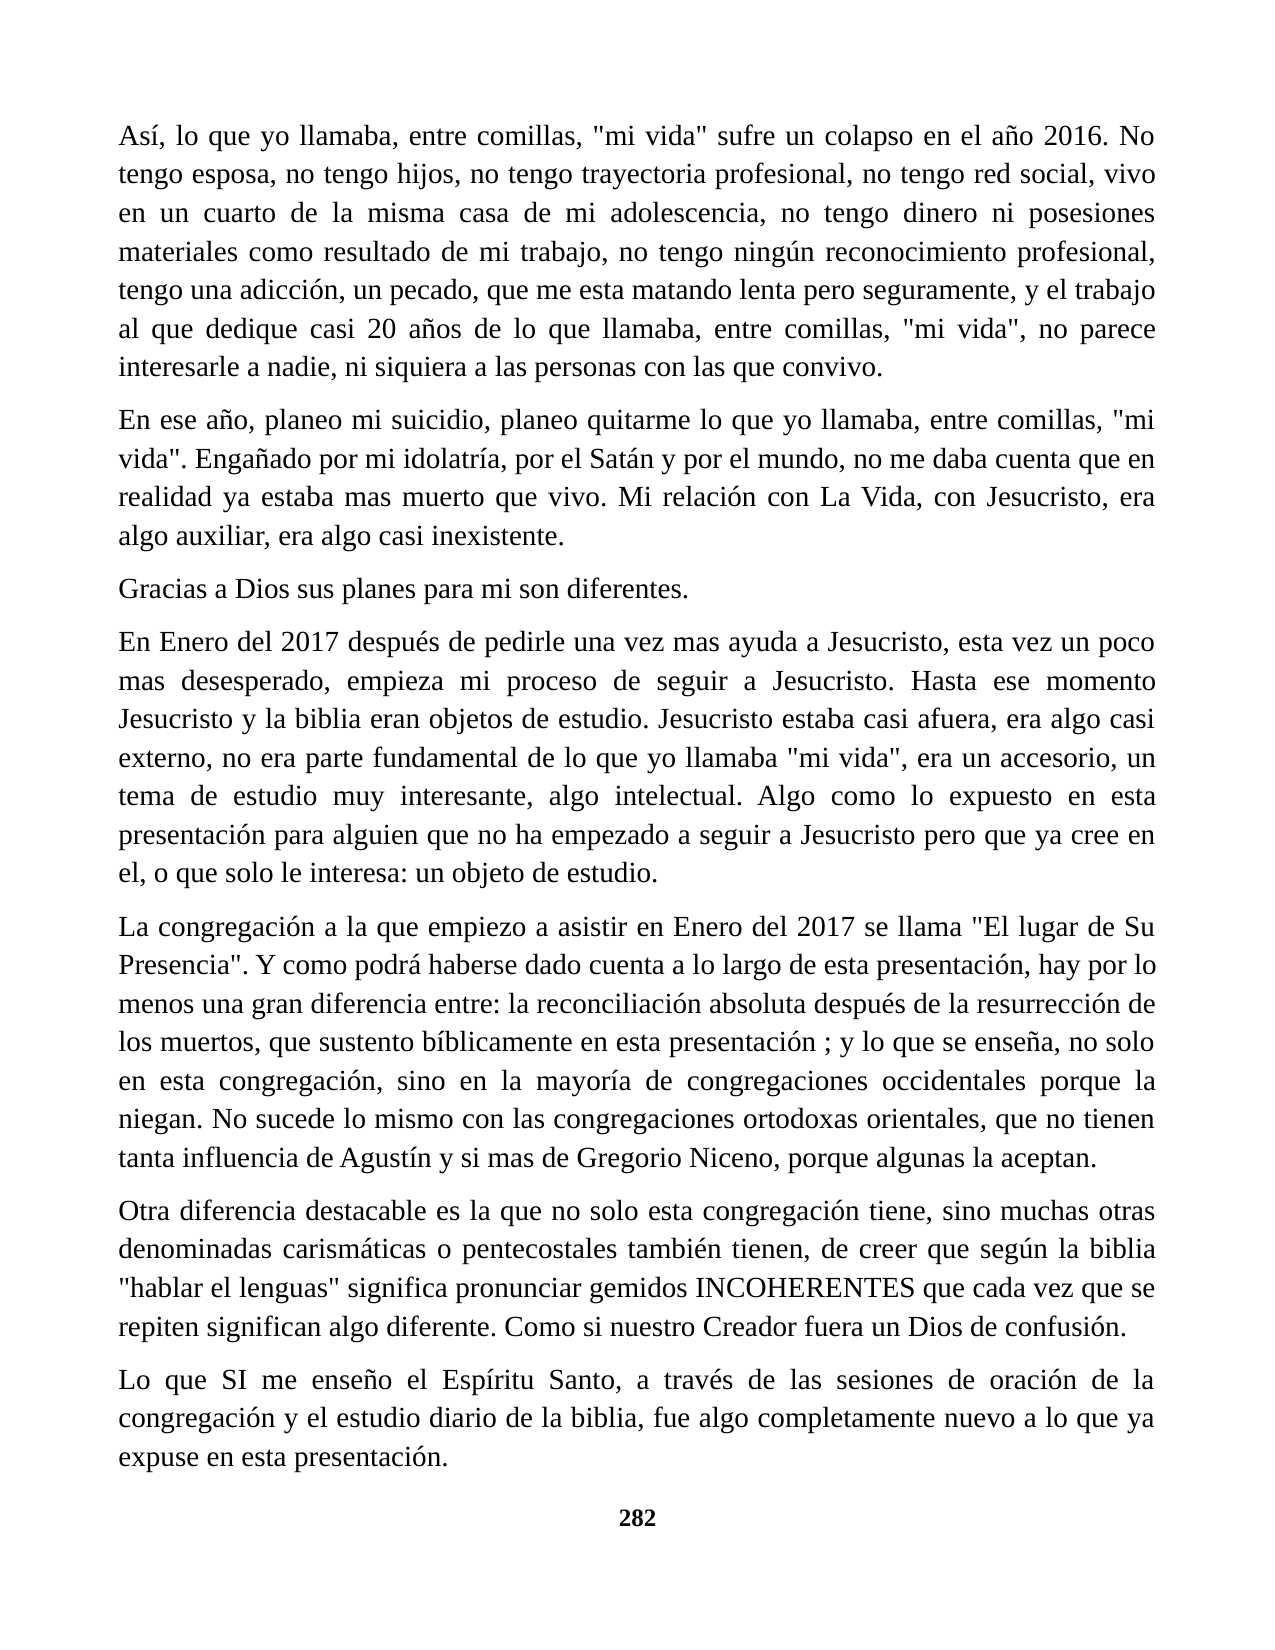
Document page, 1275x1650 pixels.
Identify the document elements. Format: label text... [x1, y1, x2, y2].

text La congregación a la que empiezo a asistir en Enero del 2017 se llama "El lugar de Su Presencia". Y como podrá haberse dado cuenta a lo largo de esta presentación, hay por lo menos una gran diferencia entre: la reconciliación absoluta después de la resurrección de los muertos, que sustento bíblicamente en esta presentación ; y lo que se enseña, no solo en esta congregación, sino en la mayoría de congregaciones occidentales porque la niegan. No sucede lo mismo con las congregaciones ortodoxas orientales, que no tienen tanta influencia de Agustín y si mas de Gregorio Niceno, porque algunas la aceptan. [118, 909, 1157, 1173]
text En ese año, planeo mi suicidio, planeo quitarme lo que yo llamaba, entre comillas, "mi vida". Engañado por mi idolatría, por el Satán y por el mundo, no me daba cuenta que en realidad ya estaba mas muerto que vivo. Mi relación con La Vida, con Jesucristo, era algo auxiliar, era algo casi inexistente. [118, 402, 1157, 552]
text En Enero del 2017 después de pedirle una vez mas ayuda a Jesucristo, esta vez un poco mas desesperado, empieza mi proceso de seguir a Jesucristo. Hasta ese momento Jesucristo y la biblia eran objetos de estudio. Jesucristo estaba casi afuera, era algo casi externo, no era parte fundamental de lo que yo llamaba "mi vida", era un accesorio, un tema de estudio muy interesante, algo intelectual. Algo como lo expuesto en esta presentación para alguien que no ha empezado a seguir a Jesucristo pero que ya cree en el, o que solo le interesa: un objeto de estudio. [118, 624, 1157, 889]
text Así, lo que yo llamaba, entre comillas, "mi vida" sufre un colapso en el año 2016. No tengo esposa, no tengo hijos, no tengo trayectoria profesional, no tengo red social, vivo en un cuarto de la misma casa de mi adolescencia, no tengo dinero ni posesiones materiales como resultado de mi trabajo, no tengo ningún reconocimiento profesional, tengo una adicción, un pecado, que me esta matando lenta pero seguramente, y el trabajo al que dedique casi 20 años de lo que llamaba, entre comillas, "mi vida", no parece interesarle a nadie, ni siquiera a las personas con las que convivo. [118, 118, 1157, 383]
text Otra diferencia destacable es la que no solo esta congregación tiene, sino muchas otras denominadas carismáticas o pentecostales también tienen, de creer que según la biblia "hablar el lenguas" significa pronunciar gemidos INCOHERENTES que cada vez que se repiten significan algo diferente. Como si nuestro Creador fuera un Dios de confusión. [118, 1193, 1157, 1342]
text Gracias a Dios sus planes para mi son diferentes. [118, 571, 1157, 605]
text Lo que SI me enseño el Espíritu Santo, a través de las sesiones de oración de la congregación y el estudio diario de la biblia, fue algo completamente nuevo a lo que ya expuse en esta presentación. [118, 1362, 1157, 1472]
